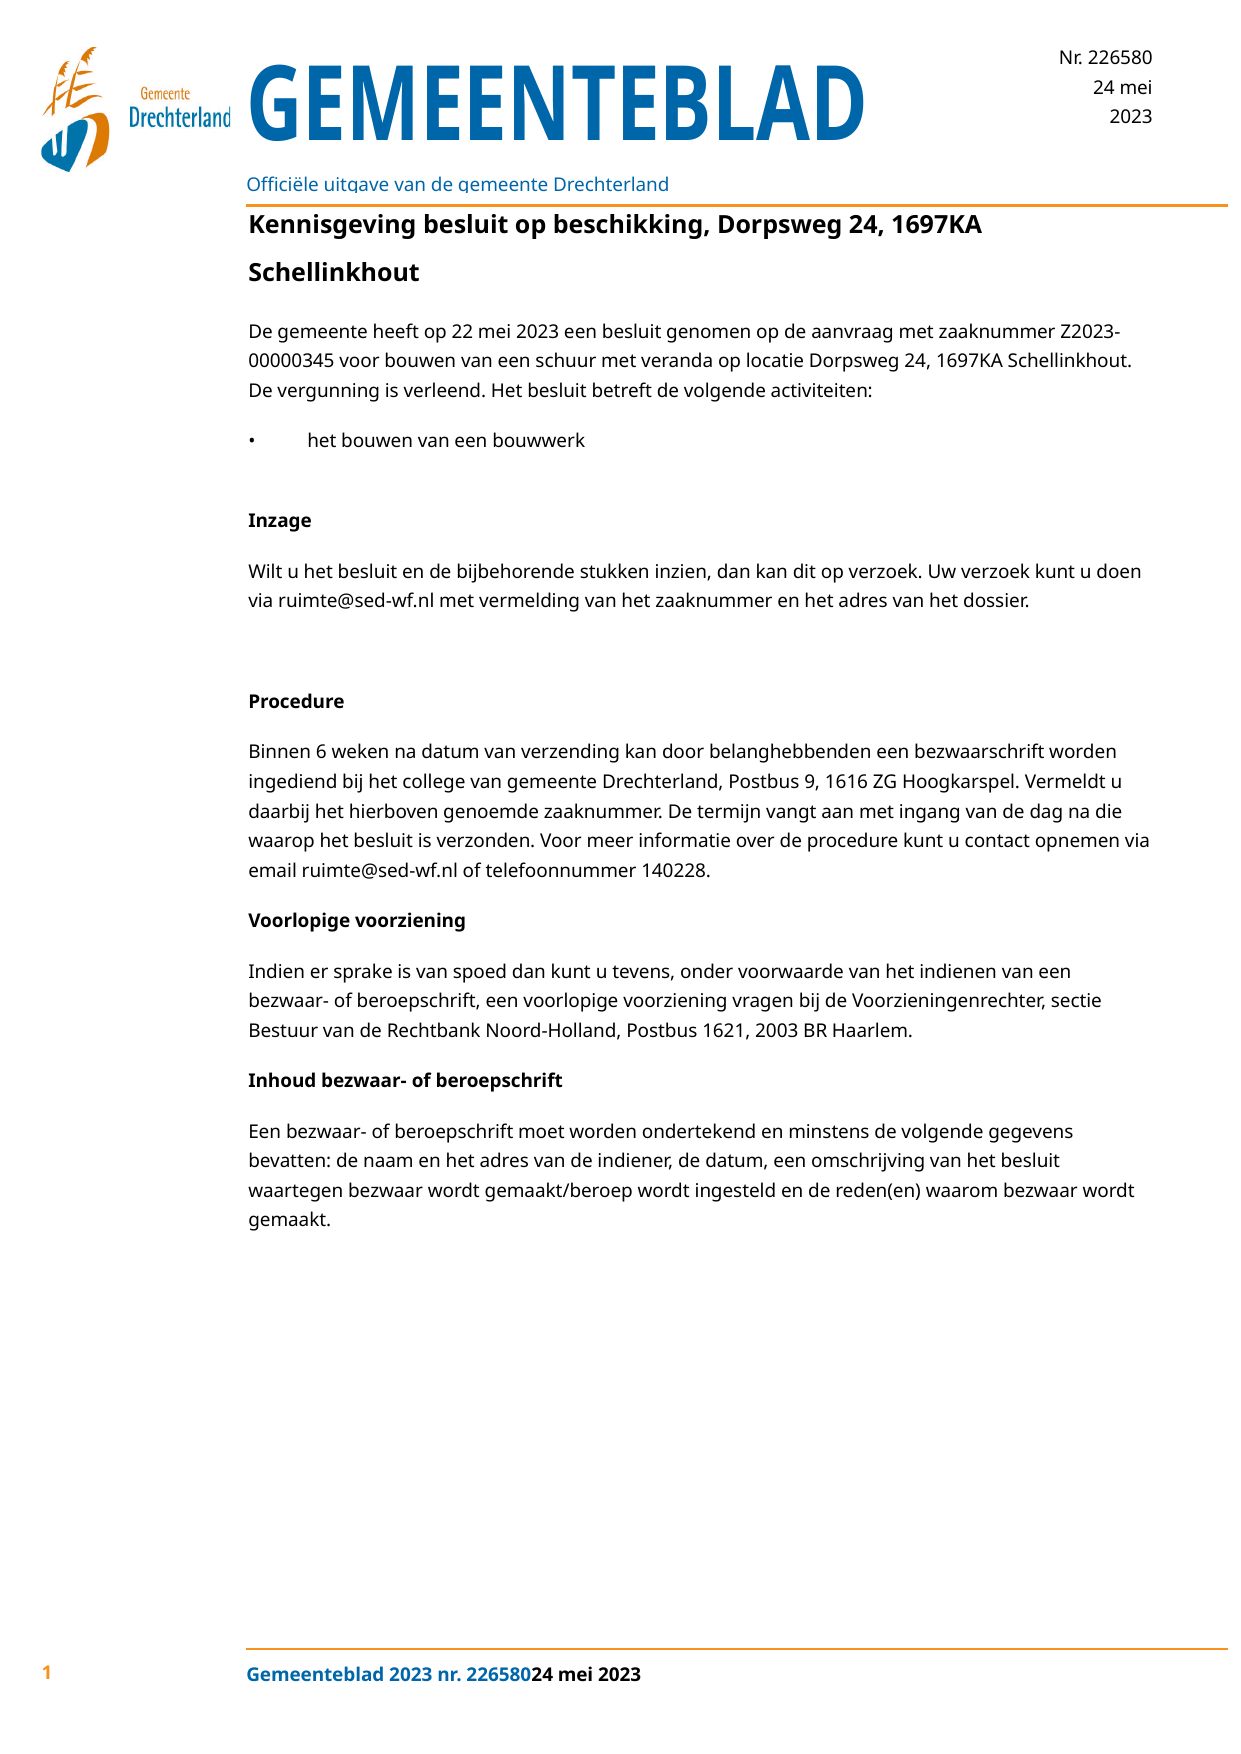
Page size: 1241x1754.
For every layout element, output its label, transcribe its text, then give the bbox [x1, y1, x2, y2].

text Inzage [248, 507, 1152, 533]
text Kennisgeving besluit op beschikking, Dorpsweg 24, 1697KA Schellinkhout [248, 207, 1152, 288]
picture [41, 47, 231, 172]
text De gemeente heeft op 22 mei 2023 een besluit genomen op de aanvraag met zaaknummer Z2023-00000345 voor bouwen van een schuur met veranda op locatie Dorpsweg 24, 1697KA Schellinkhout. De vergunning is verleend. Het besluit betreft de volgende activiteiten: [248, 318, 1152, 403]
picture [41, 158, 64, 172]
text Procedure [248, 688, 1152, 714]
text Inhoud bezwaar- of beroepschrift [248, 1067, 1152, 1093]
text Indien er sprake is van spoed dan kunt u tevens, onder voorwaarde van het indienen van een bezwaar- of beroepschrift, een voorlopige voorziening vragen bij de Voorzieningenrechter, sectie Bestuur van de Rechtbank Noord-Holland, Postbus 1621, 2003 BR Haarlem. [248, 958, 1152, 1043]
text Voorlopige voorziening [248, 907, 1152, 933]
text Binnen 6 weken na datum van verzending kan door belanghebbenden een bezwaarschrift worden ingediend bij het college van gemeente Drechterland, Postbus 9, 1616 ZG Hoogkarspel. Vermeldt u daarbij het hierboven genoemde zaaknummer. De termijn vangt aan met ingang van de dag na die waarop het besluit is verzonden. Voor meer informatie over de procedure kunt u contact opnemen via email ruimte@sed-wf.nl of telefoonnummer 140228. [248, 739, 1152, 883]
picture [226, 115, 231, 124]
list het bouwen van een bouwwerk [248, 427, 1152, 453]
text Wilt u het besluit en de bijbehorende stukken inzien, dan kan dit op verzoek. Uw verzoek kunt u doen via ruimte@sed-wf.nl met vermelding van het zaaknummer en het adres van het dossier. [248, 558, 1152, 613]
text Een bezwaar- of beroepschrift moet worden ondertekend en minstens de volgende gegevens bevatten: de naam en het adres van de indiener, de datum, een omschrijving van het besluit waartegen bezwaar wordt gemaakt/beroep wordt ingesteld en de reden(en) waarom bezwaar wordt gemaakt. [248, 1118, 1152, 1232]
